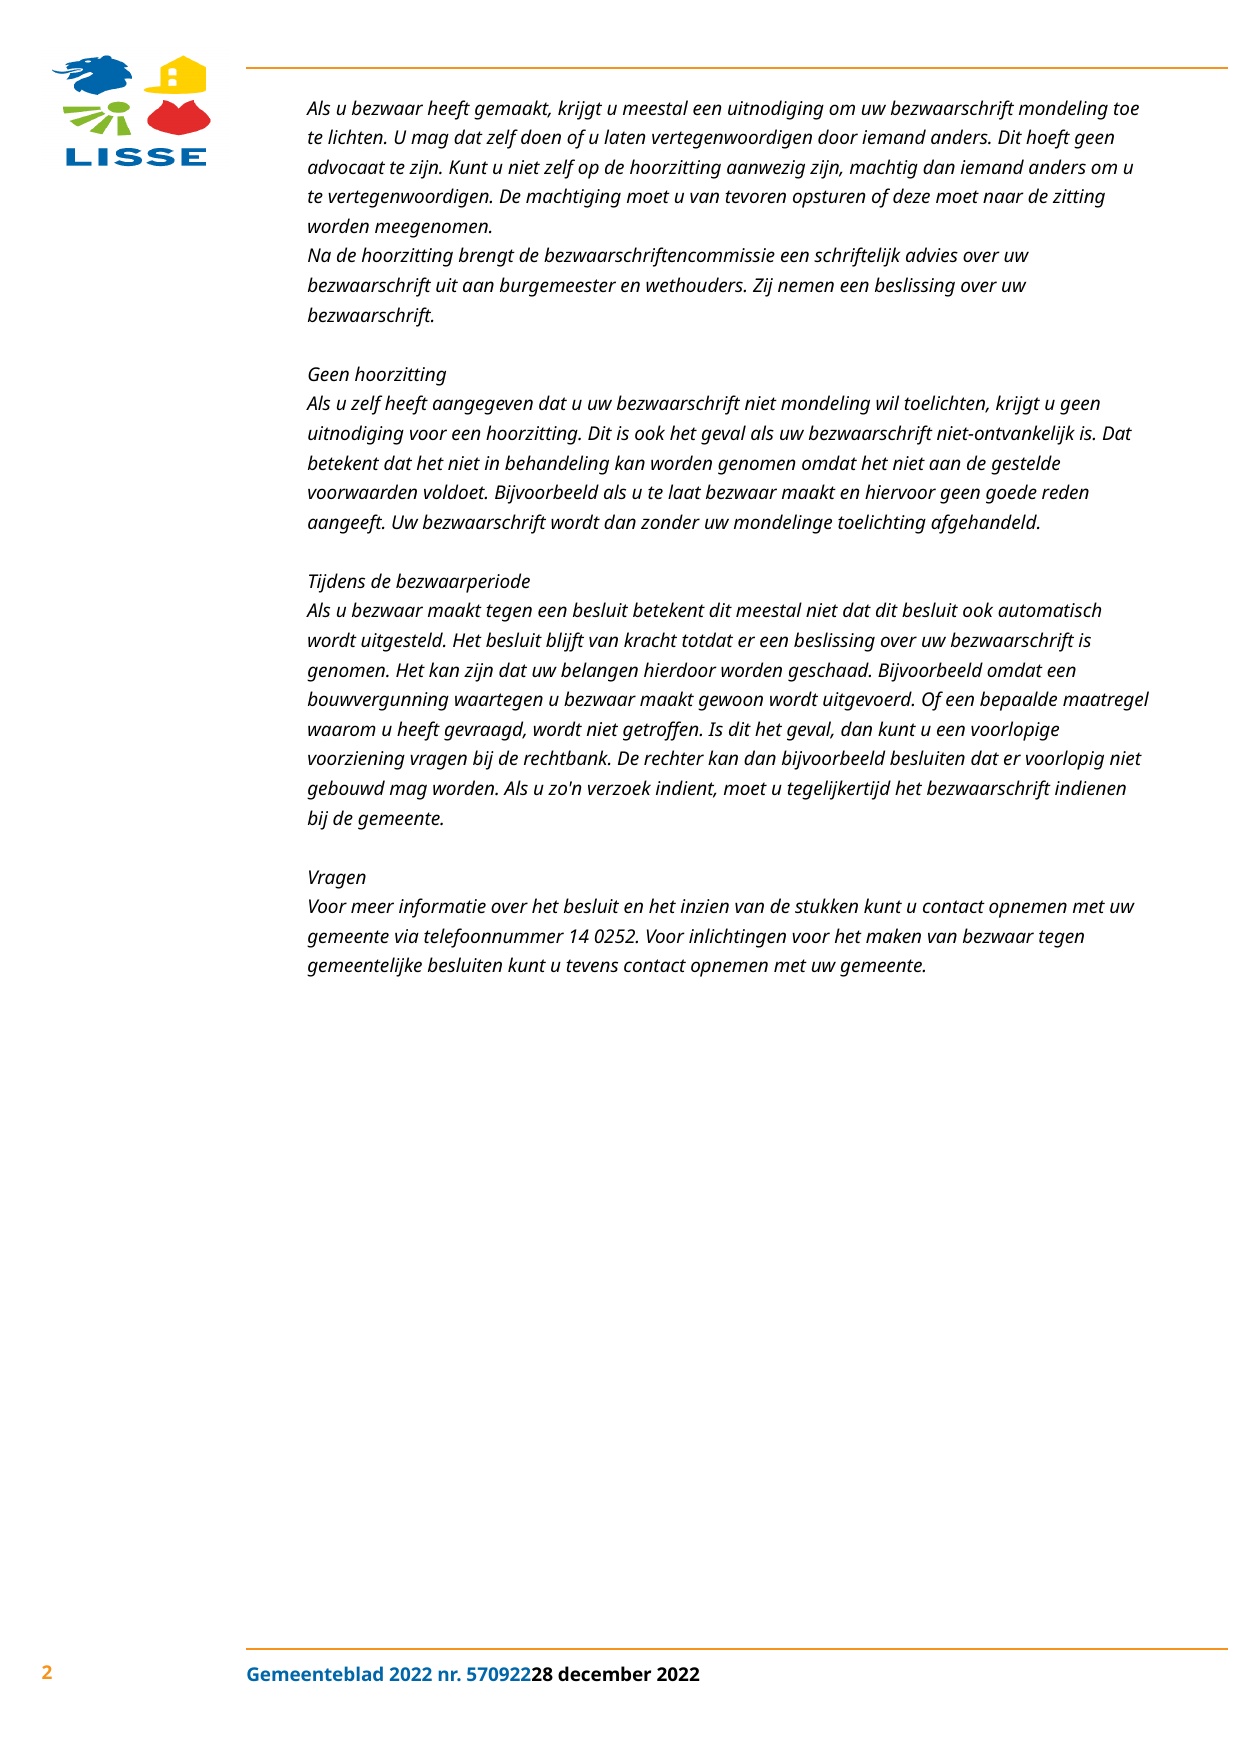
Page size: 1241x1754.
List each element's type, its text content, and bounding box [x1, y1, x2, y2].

list Als u bezwaar heeft gemaakt, krijgt u meestal een uitnodiging om uw bezwaarschrift mondeling toe te lichten. U mag dat zelf doen of u laten vertegenwoordigen door iemand anders. Dit hoeft geen advocaat te zijn. Kunt u niet zelf op de hoorzitting aanwezig zijn, machtig dan iemand anders om u te vertegenwoordigen. De machtiging moet u van tevoren opsturen of deze moet naar de zitting worden meegenomen. [248, 95, 1152, 239]
list Geen hoorzitting [248, 361, 1152, 387]
list Na de hoorzitting brengt de bezwaarschriftencommissie een schriftelijk advies over uw bezwaarschrift uit aan burgemeester en wethouders. Zij nemen een beslissing over uw bezwaarschrift. [248, 243, 1152, 328]
picture [41, 47, 231, 172]
list Als u zelf heeft aangegeven dat u uw bezwaarschrift niet mondeling wil toelichten, krijgt u geen uitnodiging voor een hoorzitting. Dit is ook het geval als uw bezwaarschrift niet-ontvankelijk is. Dat betekent dat het niet in behandeling kan worden genomen omdat het niet aan de gestelde voorwaarden voldoet. Bijvoorbeeld als u te laat bezwaar maakt en hiervoor geen goede reden aangeeft. Uw bezwaarschrift wordt dan zonder uw mondelinge toelichting afgehandeld. [248, 391, 1152, 535]
list Voor meer informatie over het besluit en het inzien van de stukken kunt u contact opnemen met uw gemeente via telefoonnummer 14 0252. Voor inlichtingen voor het maken van bezwaar tegen gemeentelijke besluiten kunt u tevens contact opnemen met uw gemeente. [248, 893, 1152, 978]
list Vragen [248, 864, 1152, 890]
list Tijdens de bezwaarperiode [248, 568, 1152, 594]
list Als u bezwaar maakt tegen een besluit betekent dit meestal niet dat dit besluit ook automatisch wordt uitgesteld. Het besluit blijft van kracht totdat er een beslissing over uw bezwaarschrift is genomen. Het kan zijn dat uw belangen hierdoor worden geschaad. Bijvoorbeeld omdat een bouwvergunning waartegen u bezwaar maakt gewoon wordt uitgevoerd. Of een bepaalde maatregel waarom u heeft gevraagd, wordt niet getroffen. Is dit het geval, dan kunt u een voorlopige voorziening vragen bij de rechtbank. De rechter kan dan bijvoorbeeld besluiten dat er voorlopig niet gebouwd mag worden. Als u zo'n verzoek indient, moet u tegelijkertijd het bezwaarschrift indienen bij de gemeente. [248, 598, 1152, 831]
